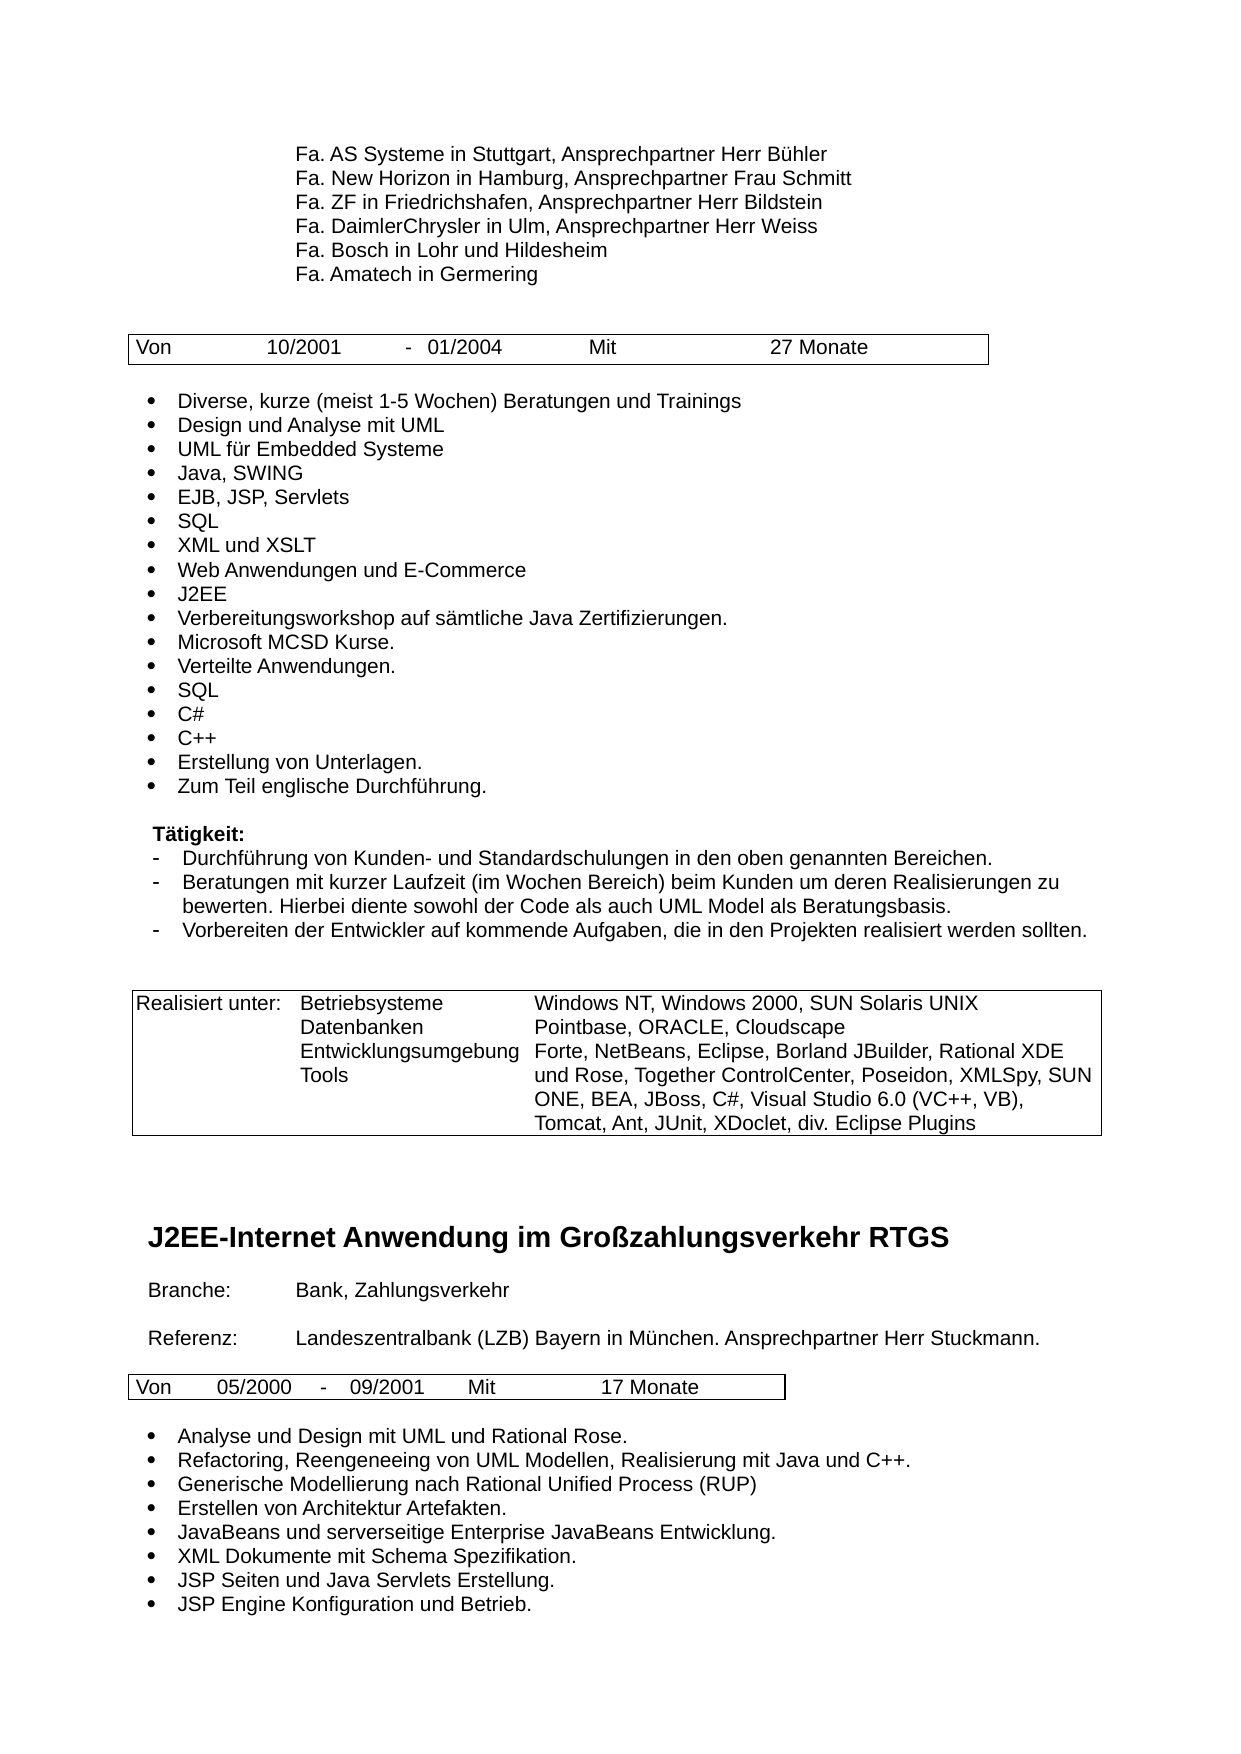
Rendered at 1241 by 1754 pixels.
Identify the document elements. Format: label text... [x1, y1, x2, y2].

list Erstellung von Unterlagen. [148, 750, 1110, 774]
table_header 27 Monate [763, 335, 988, 364]
list Durchführung von Kunden- und Standardschulungen in den oben genannten Bereichen. [152, 846, 1110, 870]
list J2EE [148, 581, 1110, 606]
table_header Mit [581, 335, 762, 364]
text Tätigkeit: [152, 822, 1110, 846]
table_header Von [129, 335, 259, 364]
list Microsoft MCSD Kurse. [148, 629, 1110, 654]
list EJB, JSP, Servlets [148, 485, 1110, 509]
text Fa. New Horizon in Hamburg, Ansprechpartner Frau Schmitt [221, 166, 1110, 190]
list Generische Modellierung nach Rational Unified Process (RUP) [148, 1472, 1110, 1496]
table_header Von [129, 1375, 209, 1398]
list Verteilte Anwendungen. [148, 654, 1110, 678]
table_cell [133, 1039, 297, 1135]
list SQL [148, 509, 1110, 533]
subtitle J2EE-Internet Anwendung im Großzahlungsverkehr RTGS [148, 1220, 1110, 1254]
list Vorbereiten der Entwickler auf kommende Aufgaben, die in den Projekten realisiert werden sollten. [152, 918, 1110, 942]
text Fa. Bosch in Lohr und Hildesheim [221, 238, 1110, 262]
table_header 09/2001 [342, 1375, 460, 1398]
list JavaBeans und serverseitige Enterprise JavaBeans Entwicklung. [148, 1520, 1110, 1544]
list Verbereitungsworkshop auf sämtliche Java Zertifizierungen. [148, 606, 1110, 629]
text Fa. DaimlerChrysler in Ulm, Ansprechpartner Herr Weiss [221, 214, 1110, 238]
table_header 05/2000 [209, 1375, 313, 1398]
list JSP Engine Konfiguration und Betrieb. [148, 1592, 1110, 1616]
list Beratungen mit kurzer Laufzeit (im Wochen Bereich) beim Kunden um deren Realisierungen zu bewerten. Hierbei diente sowohl der Code als auch UML Model als Beratungsbasis. [152, 870, 1110, 918]
list Web Anwendungen und E-Commerce [148, 557, 1110, 581]
text Branche: Bank, Zahlungsverkehr [148, 1278, 1110, 1302]
list Java, SWING [148, 461, 1110, 485]
table_header 01/2004 [420, 335, 581, 364]
list Zum Teil englische Durchführung. [148, 774, 1110, 798]
list Analyse und Design mit UML und Rational Rose. [148, 1423, 1110, 1448]
table_cell Entwicklungsumgebung Tools [297, 1039, 531, 1135]
text Fa. Amatech in Germering [221, 262, 1110, 286]
list Refactoring, Reengeneeing von UML Modellen, Realisierung mit Java und C++. [148, 1448, 1110, 1472]
list Erstellen von Architektur Artefakten. [148, 1496, 1110, 1520]
list C++ [148, 726, 1110, 750]
table_header Windows NT, Windows 2000, SUN Solaris UNIX Pointbase, ORACLE, Cloudscape [531, 991, 1101, 1039]
table_header Realisiert unter: [133, 991, 297, 1039]
table_cell Forte, NetBeans, Eclipse, Borland JBuilder, Rational XDE und Rose, Together ControlCenter, Poseidon, XMLSpy, SUN ONE, BEA, JBoss, C#, Visual Studio 6.0 (VC++, VB), Tomcat, Ant, JUnit, XDoclet, div. Eclipse Plugins [531, 1039, 1101, 1135]
list XML und XSLT [148, 533, 1110, 557]
table_header - [313, 1375, 342, 1398]
list Design und Analyse mit UML [148, 413, 1110, 437]
text Fa. ZF in Friedrichshafen, Ansprechpartner Herr Bildstein [221, 190, 1110, 214]
table_header Betriebsysteme Datenbanken [297, 991, 531, 1039]
list Diverse, kurze (meist 1-5 Wochen) Beratungen und Trainings [148, 389, 1110, 413]
table_header Mit [460, 1375, 593, 1398]
list SQL [148, 678, 1110, 702]
list C# [148, 702, 1110, 726]
list UML für Embedded Systeme [148, 437, 1110, 461]
table_header - [398, 335, 420, 364]
list JSP Seiten und Java Servlets Erstellung. [148, 1568, 1110, 1592]
table_header 17 Monate [593, 1375, 784, 1398]
text Referenz: Landeszentralbank (LZB) Bayern in München. Ansprechpartner Herr Stuckmann. [148, 1326, 1110, 1349]
list XML Dokumente mit Schema Spezifikation. [148, 1544, 1110, 1568]
table_header 10/2001 [259, 335, 398, 364]
text Fa. AS Systeme in Stuttgart, Ansprechpartner Herr Bühler [221, 142, 1110, 166]
